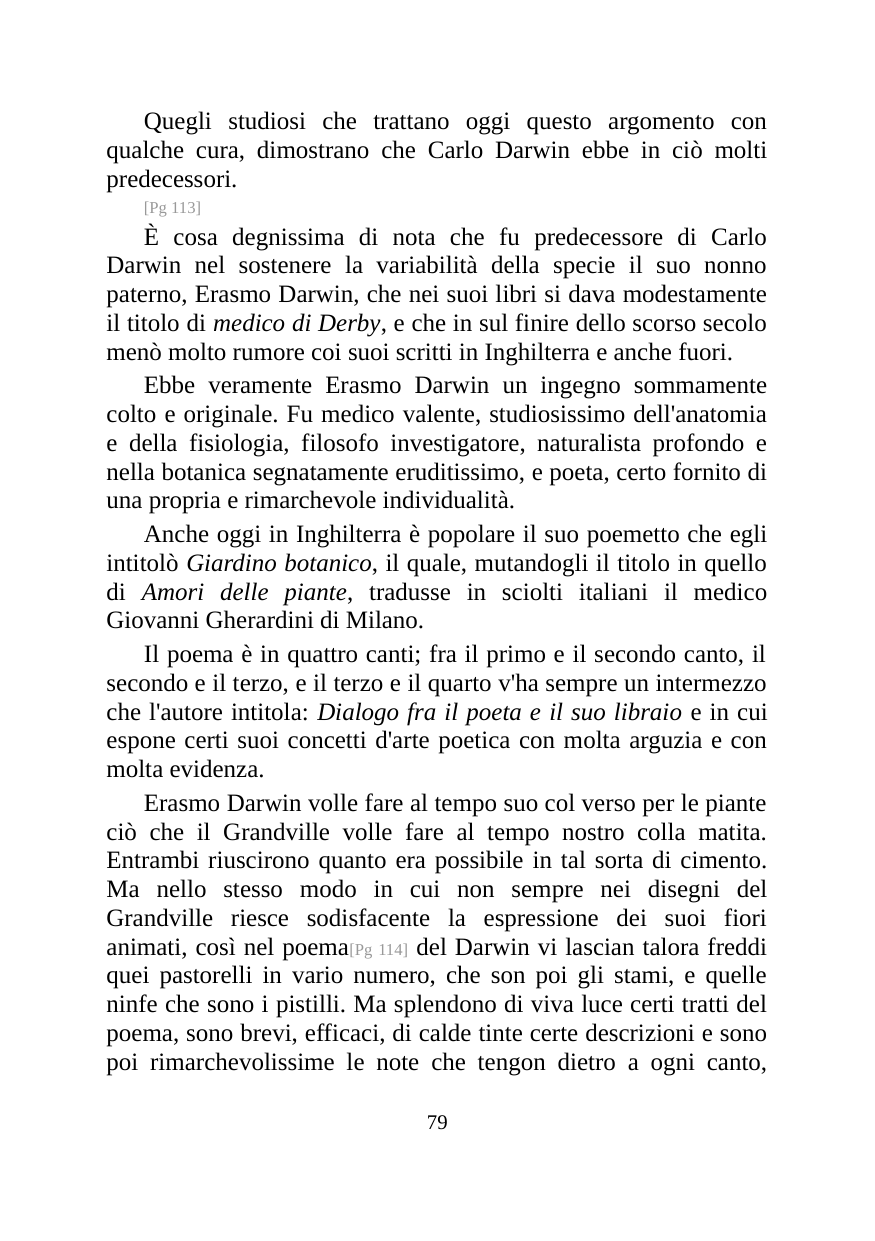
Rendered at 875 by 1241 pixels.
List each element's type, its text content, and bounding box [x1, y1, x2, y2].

text Ebbe veramente Erasmo Darwin un ingegno sommamente colto e originale. Fu medico valente, studiosissimo dell'anatomia e della fisiologia, filosofo investigatore, naturalista profondo e nella botanica segnatamente eruditissimo, e poeta, certo fornito di una propria e rimarchevole individualità. [106, 370, 768, 514]
text Erasmo Darwin volle fare al tempo suo col verso per le piante ciò che il Grandville volle fare al tempo nostro colla matita. Entrambi riuscirono quanto era possibile in tal sorta di cimento. Ma nello stesso modo in cui non sempre nei disegni del Grandville riesce sodisfacente la espressione dei suoi fiori animati, così nel poema[Pg 114] del Darwin vi lascian talora freddi quei pastorelli in vario numero, che son poi gli stami, e quelle ninfe che sono i pistilli. Ma splendono di viva luce certi tratti del poema, sono brevi, efficaci, di calde tinte certe descrizioni e sono poi rimarchevolissime le note che tengon dietro a ogni canto, [106, 788, 768, 1075]
text Quegli studiosi che trattano oggi questo argomento con qualche cura, dimostrano che Carlo Darwin ebbe in ciò molti predecessori. [106, 106, 768, 192]
text È cosa degnissima di nota che fu predecessore di Carlo Darwin nel sostenere la variabilità della specie il suo nonno paterno, Erasmo Darwin, che nei suoi libri si dava modestamente il titolo di medico di Derby, e che in sul finire dello scorso secolo menò molto rumore coi suoi scritti in Inghilterra e anche fuori. [106, 222, 768, 365]
text Il poema è in quattro canti; fra il primo e il secondo canto, il secondo e il terzo, e il terzo e il quarto v'ha sempre un intermezzo che l'autore intitola: Dialogo fra il poeta e il suo libraio e in cui espone certi suoi concetti d'arte poetica con molta arguzia e con molta evidenza. [106, 639, 768, 783]
text Anche oggi in Inghilterra è popolare il suo poemetto che egli intitolò Giardino botanico, il quale, mutandogli il titolo in quello di Amori delle piante, tradusse in sciolti italiani il medico Giovanni Gherardini di Milano. [106, 519, 768, 634]
text [Pg 113] [106, 197, 768, 217]
